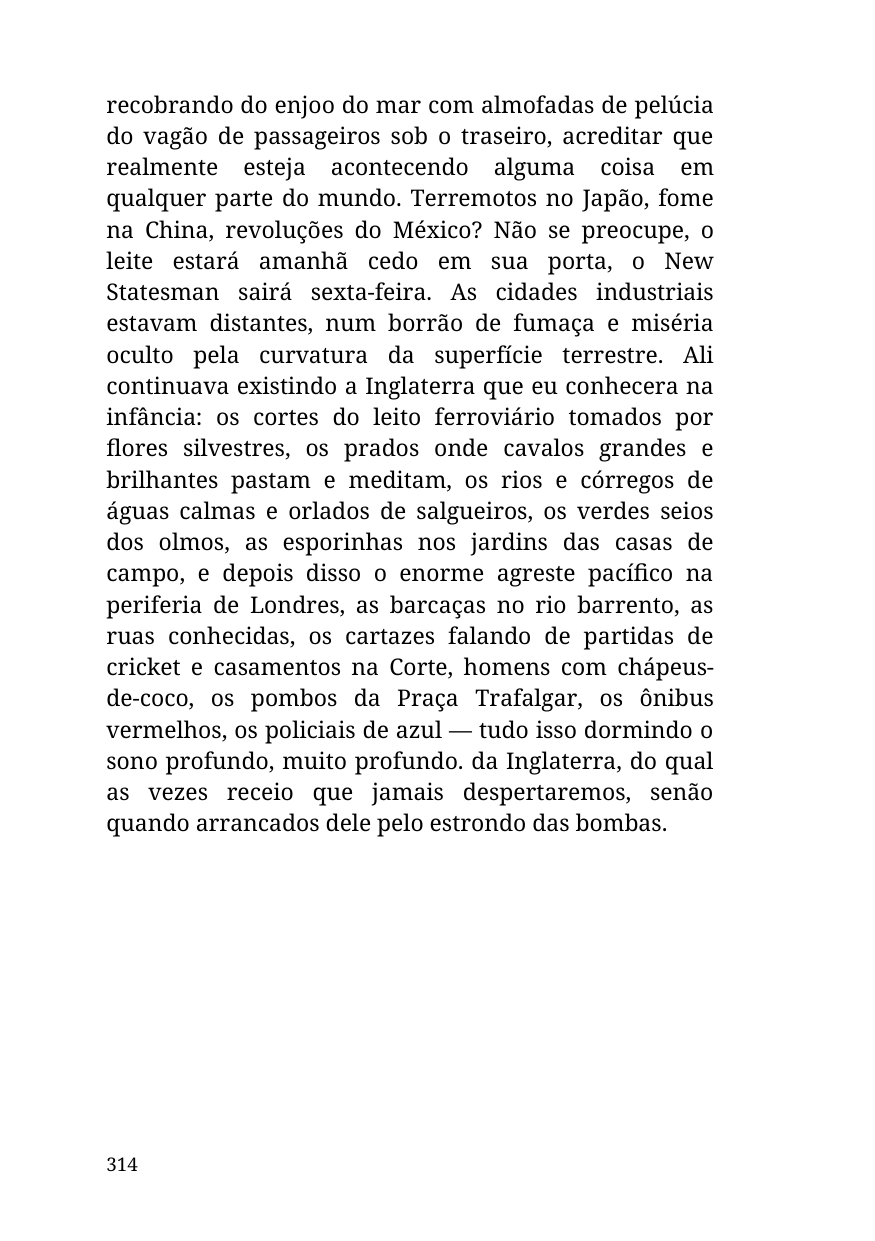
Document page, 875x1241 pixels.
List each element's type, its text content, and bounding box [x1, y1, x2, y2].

text recobrando do enjoo do mar com almofadas de pelúcia do vagão de passageiros sob o traseiro, acreditar que realmente esteja acontecendo alguma coisa em qualquer parte do mundo. Terremotos no Japão, fome na China, revoluções do México? Não se preocupe, o leite estará amanhã cedo em sua porta, o New Statesman sairá sexta-feira. As cidades industriais estavam distantes, num borrão de fumaça e miséria oculto pela curvatura da superfície terrestre. Ali continuava existindo a Inglaterra que eu conhecera na infância: os cortes do leito ferroviário tomados por flores silvestres, os prados onde cavalos grandes e brilhantes pastam e meditam, os rios e córregos de águas calmas e orlados de salgueiros, os verdes seios dos olmos, as esporinhas nos jardins das casas de campo, e depois disso o enorme agreste pacífico na periferia de Londres, as barcaças no rio barrento, as ruas conhecidas, os cartazes falando de partidas de cricket e casamentos na Corte, homens com chápeus-de-coco, os pombos da Praça Trafalgar, os ônibus vermelhos, os policiais de azul — tudo isso dormindo o sono profundo, muito profundo. da Inglaterra, do qual as vezes receio que jamais despertaremos, senão quando arrancados dele pelo estrondo das bombas. [106, 88, 714, 838]
